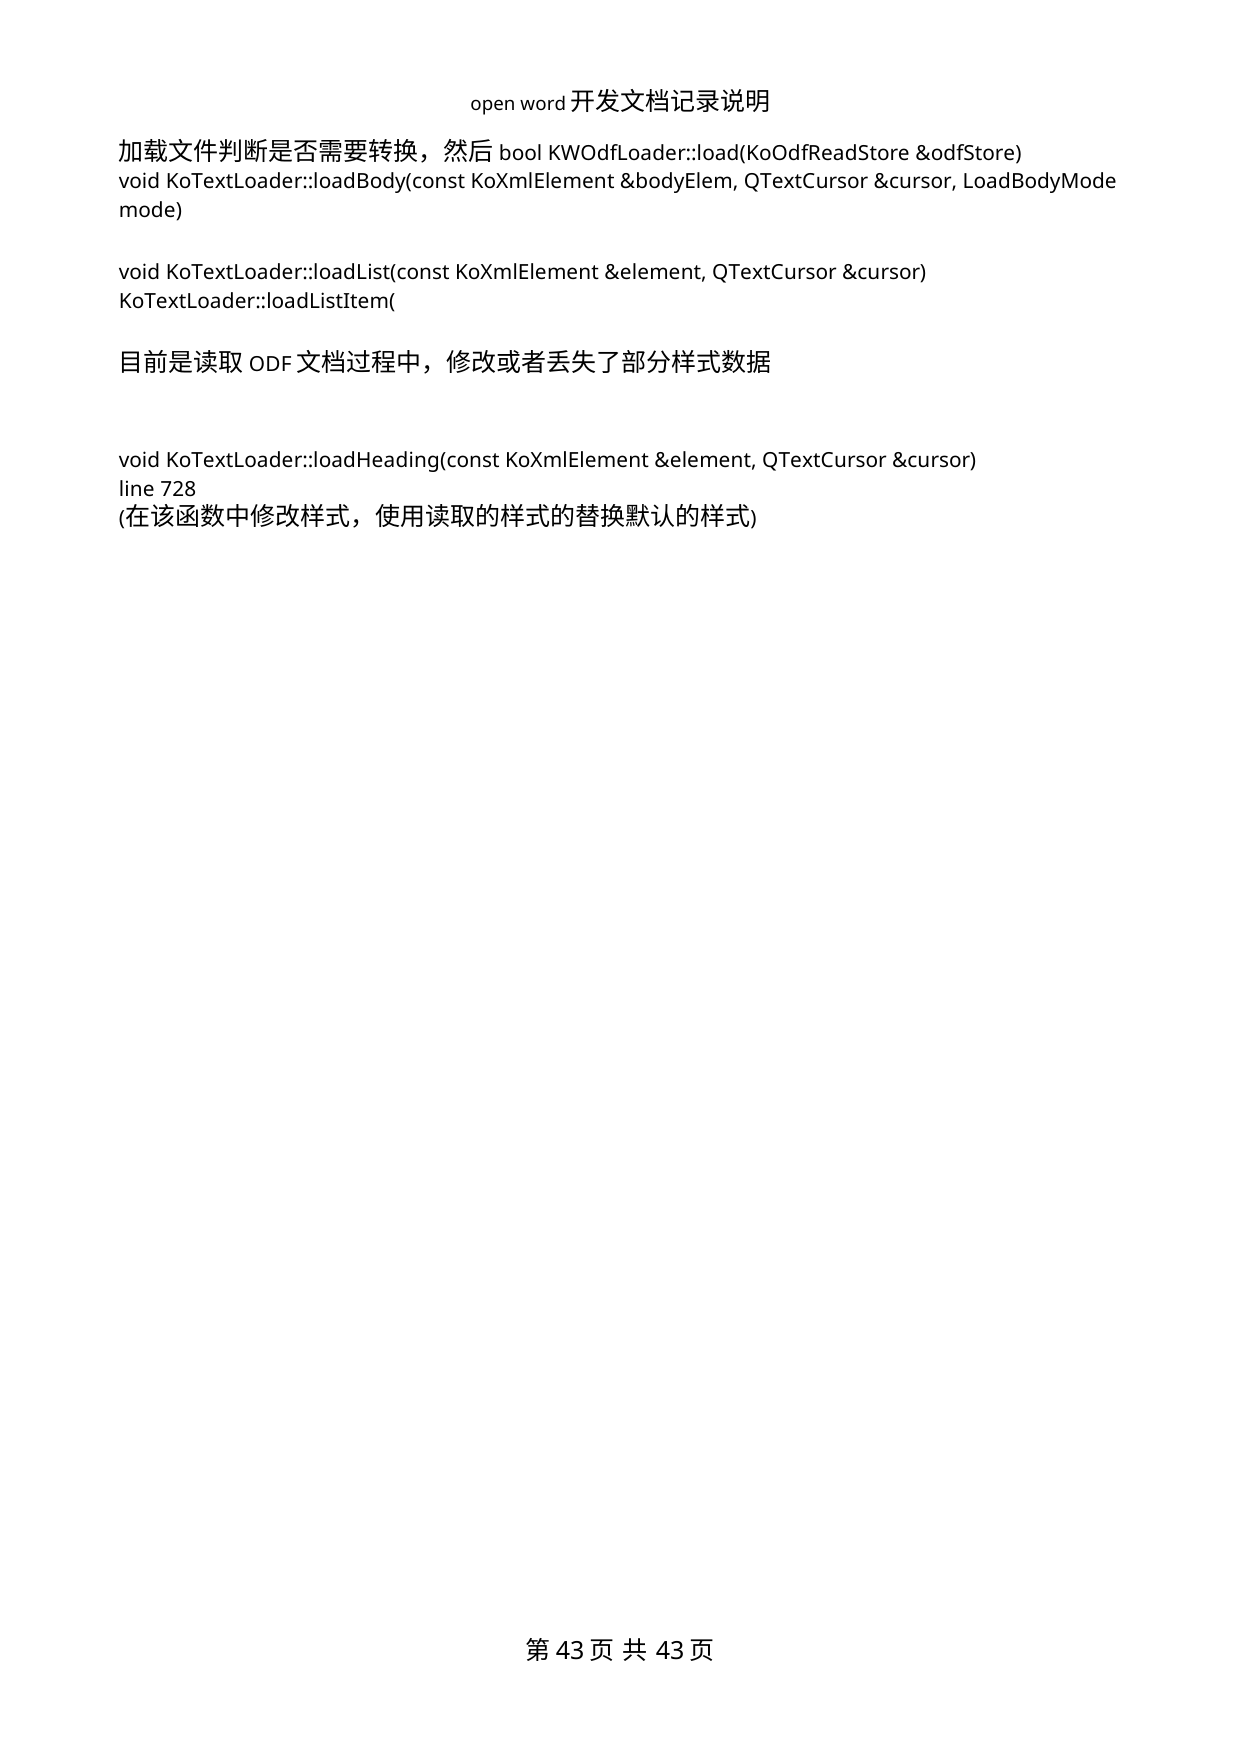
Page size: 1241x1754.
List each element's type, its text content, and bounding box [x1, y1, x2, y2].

text 加载文件判断是否需要转换，然后bool KWOdfLoader::load(KoOdfReadStore &odfStore) [119, 137, 1121, 166]
text (在该函数中修改样式，使用读取的样式的替换默认的样式) [119, 502, 1121, 531]
text line 728 [119, 474, 1121, 502]
text KoTextLoader::loadListItem( [119, 286, 1121, 314]
text void KoTextLoader::loadList(const KoXmlElement &element, QTextCursor &cursor) [119, 257, 1121, 286]
text 目前是读取ODF文档过程中，修改或者丢失了部分样式数据 [119, 348, 1121, 377]
text void KoTextLoader::loadBody(const KoXmlElement &bodyElem, QTextCursor &cursor, LoadBodyMode mode) [119, 166, 1121, 223]
text void KoTextLoader::loadHeading(const KoXmlElement &element, QTextCursor &cursor) [119, 445, 1121, 474]
